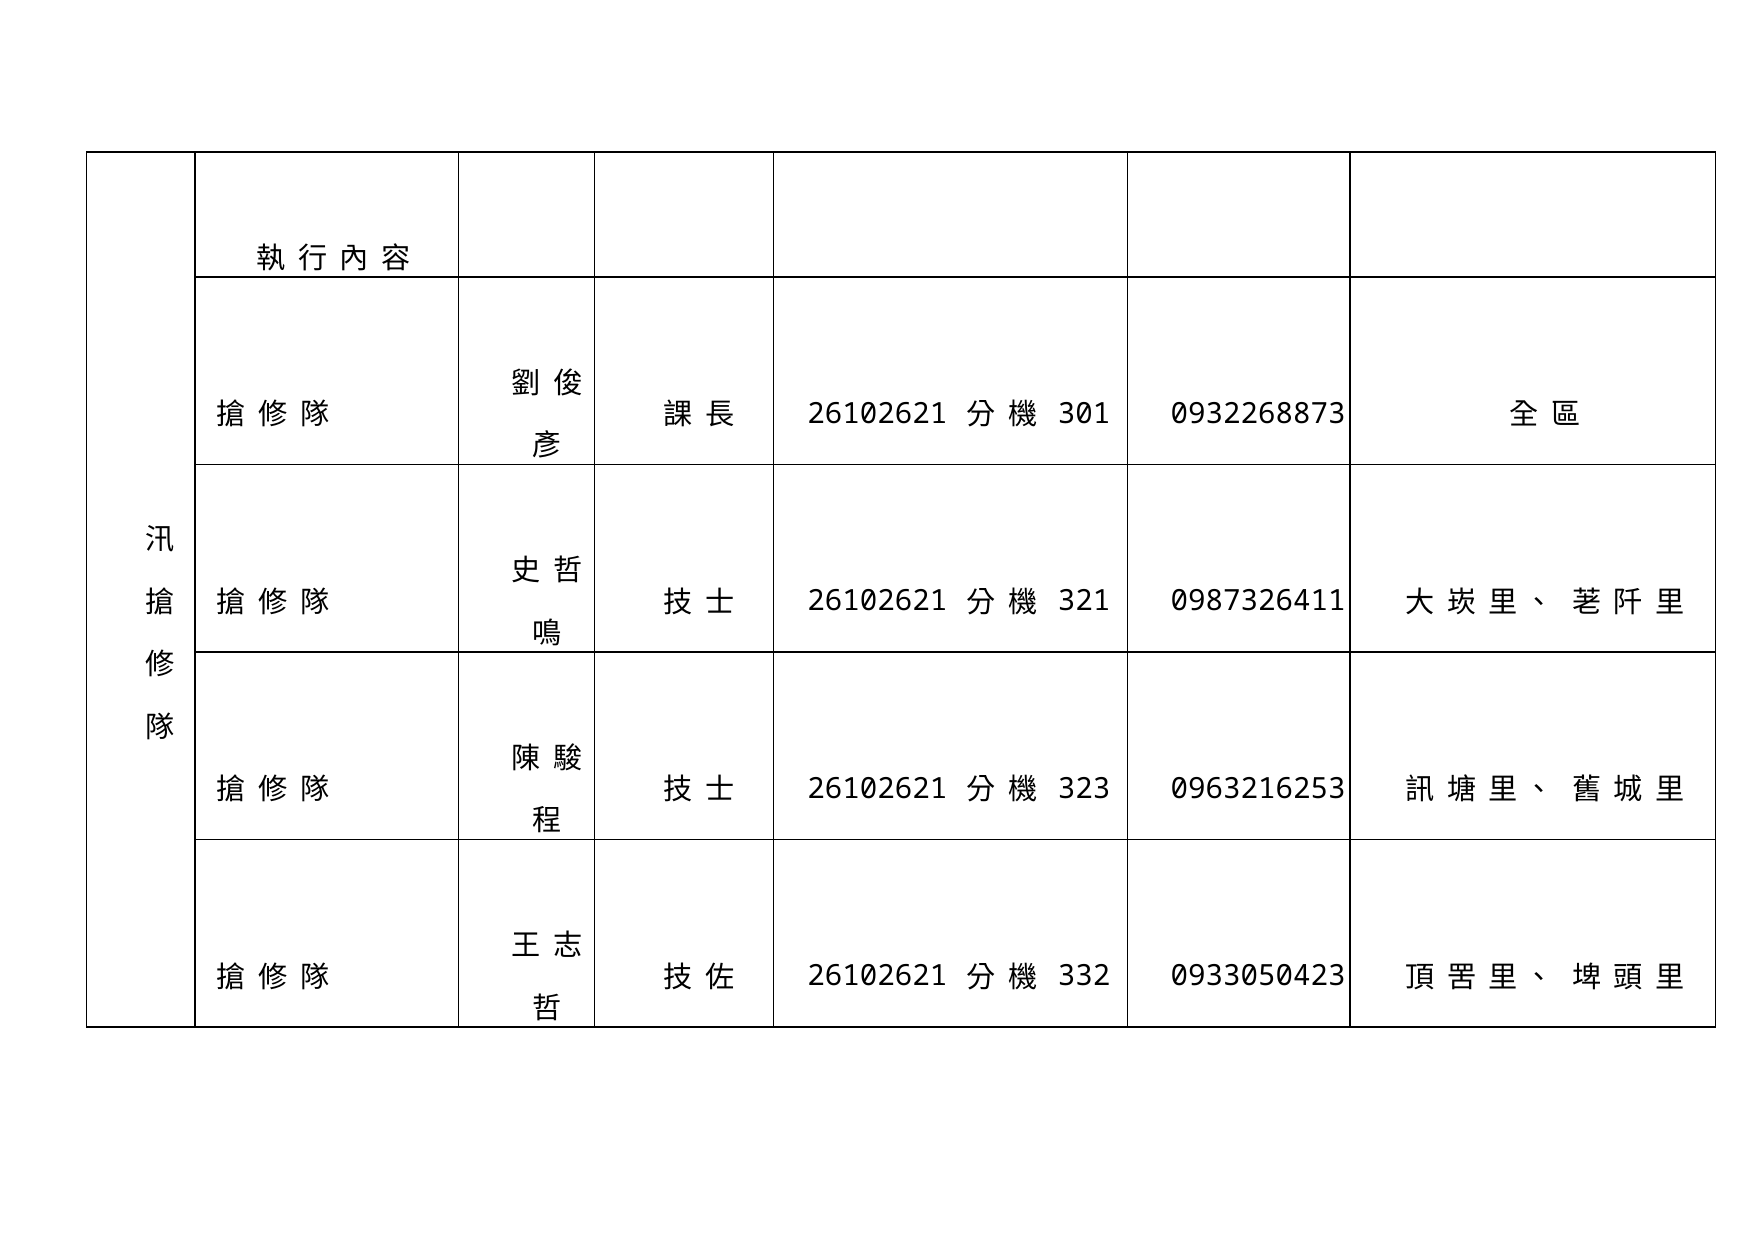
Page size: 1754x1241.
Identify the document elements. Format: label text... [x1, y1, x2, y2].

table_cell 搶修隊 [196, 465, 458, 651]
table_cell 0987326411 [1128, 465, 1349, 651]
table_cell [1128, 153, 1349, 276]
table_cell 技士 [595, 653, 773, 839]
table_cell [459, 153, 594, 276]
table_cell 26102621分機301 [774, 278, 1127, 464]
table_cell 王志哲 [459, 840, 594, 1026]
table_cell 陳駿程 [459, 653, 594, 839]
table_cell [774, 153, 1127, 276]
table_cell 搶修隊 [196, 278, 458, 464]
table_cell 汛 搶 修 隊 [87, 153, 194, 1026]
table_cell 技士 [595, 465, 773, 651]
table_cell 訊塘里、舊城里 [1351, 653, 1715, 839]
table_cell 頂罟里、埤頭里 [1351, 840, 1715, 1026]
table_cell 課長 [595, 278, 773, 464]
table_cell 0933050423 [1128, 840, 1349, 1026]
table_cell [1351, 153, 1715, 276]
table_cell 劉俊彥 [459, 278, 594, 464]
table_cell 0932268873 [1128, 278, 1349, 464]
table_cell 全區 [1351, 278, 1715, 464]
table_cell 執行內容 [196, 153, 458, 276]
table_cell 史哲鳴 [459, 465, 594, 651]
table_cell 搶修隊 [196, 840, 458, 1026]
table_cell 26102621分機332 [774, 840, 1127, 1026]
table_cell 搶修隊 [196, 653, 458, 839]
table_cell 0963216253 [1128, 653, 1349, 839]
table_cell 26102621分機323 [774, 653, 1127, 839]
table_cell 大崁里、荖阡里 [1351, 465, 1715, 651]
table_cell 技佐 [595, 840, 773, 1026]
table_cell 26102621分機321 [774, 465, 1127, 651]
table_cell [595, 153, 773, 276]
